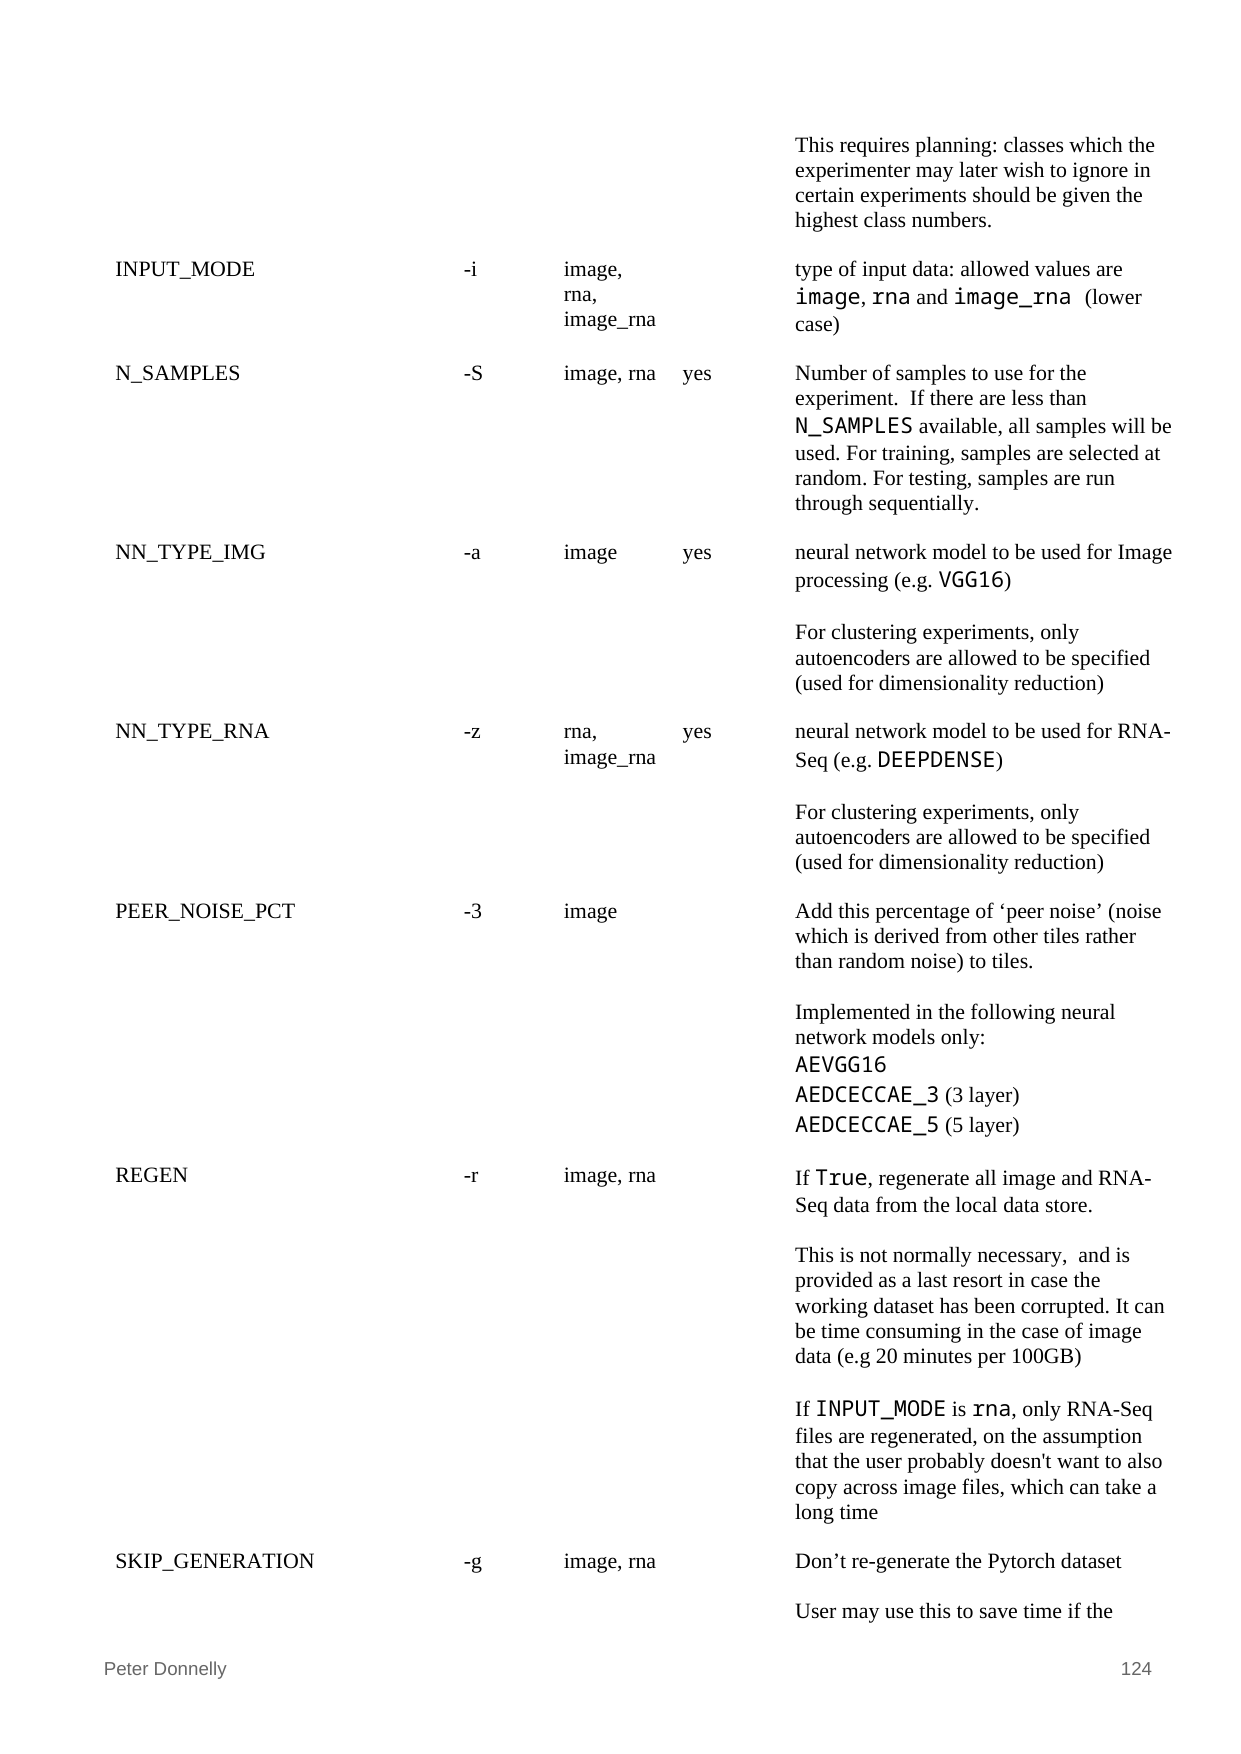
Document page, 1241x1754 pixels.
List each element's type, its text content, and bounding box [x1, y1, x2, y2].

table_cell Don’t re-generate the Pytorch dataset User may use this to save time if the [783, 1536, 1189, 1635]
table_cell image, rna [552, 1536, 671, 1635]
table_cell SKIP_GENERATION [104, 1536, 452, 1635]
table_cell REGEN [104, 1150, 452, 1536]
table_cell Number of samples to use for the experiment. If there are less than N_SAMPLES available, all samples will be used. For training, samples are selected at random. For testing, samples are run through sequentially. [783, 348, 1189, 527]
table_cell neural network model to be used for Image processing (e.g. VGG16) For clustering experiments, only autoencoders are allowed to be specified (used for dimensionality reduction) [783, 527, 1189, 707]
table_cell This requires planning: classes which the experimenter may later wish to ignore in certain experiments should be given the highest class numbers. [783, 120, 1189, 244]
table_cell yes [671, 348, 783, 527]
table_cell -3 [452, 886, 552, 1150]
table_cell Add this percentage of ‘peer noise’ (noise which is derived from other tiles rather than random noise) to tiles. Implemented in the following neural network models only: AEVGG16 AEDCECCAE_3 (3 layer) AEDCECCAE_5 (5 layer) [783, 886, 1189, 1150]
table_cell image [552, 527, 671, 707]
table_cell type of input data: allowed values are image, rna and image_rna (lower case) [783, 244, 1189, 348]
table_cell -i [452, 244, 552, 348]
table_cell image, rna [552, 1150, 671, 1536]
table_cell -r [452, 1150, 552, 1536]
table_cell yes [671, 707, 783, 886]
table_cell [671, 120, 783, 244]
table_cell image, rna, image_rna [552, 244, 671, 348]
table_cell INPUT_MODE [104, 244, 452, 348]
table_cell rna, image_rna [552, 707, 671, 886]
table_cell PEER_NOISE_PCT [104, 886, 452, 1150]
table_cell -z [452, 707, 552, 886]
table_cell [552, 120, 671, 244]
table_cell [104, 120, 452, 244]
table_cell yes [671, 527, 783, 707]
table_cell [671, 1536, 783, 1635]
table_cell [671, 1150, 783, 1536]
table_cell NN_TYPE_RNA [104, 707, 452, 886]
table_cell image, rna [552, 348, 671, 527]
table_cell -g [452, 1536, 552, 1635]
table_cell [671, 886, 783, 1150]
table_cell image [552, 886, 671, 1150]
table_cell N_SAMPLES [104, 348, 452, 527]
table_cell [671, 244, 783, 348]
table_cell -a [452, 527, 552, 707]
table_cell NN_TYPE_IMG [104, 527, 452, 707]
table_cell [452, 120, 552, 244]
table_cell If True, regenerate all image and RNA-Seq data from the local data store. This is not normally necessary, and is provided as a last resort in case the working dataset has been corrupted. It can be time consuming in the case of image data (e.g 20 minutes per 100GB) If INPUT_MODE is rna, only RNA-Seq files are regenerated, on the assumption that the user probably doesn't want to also copy across image files, which can take a long time [783, 1150, 1189, 1536]
table_cell neural network model to be used for RNA-Seq (e.g. DEEPDENSE) For clustering experiments, only autoencoders are allowed to be specified (used for dimensionality reduction) [783, 707, 1189, 886]
table_cell -S [452, 348, 552, 527]
